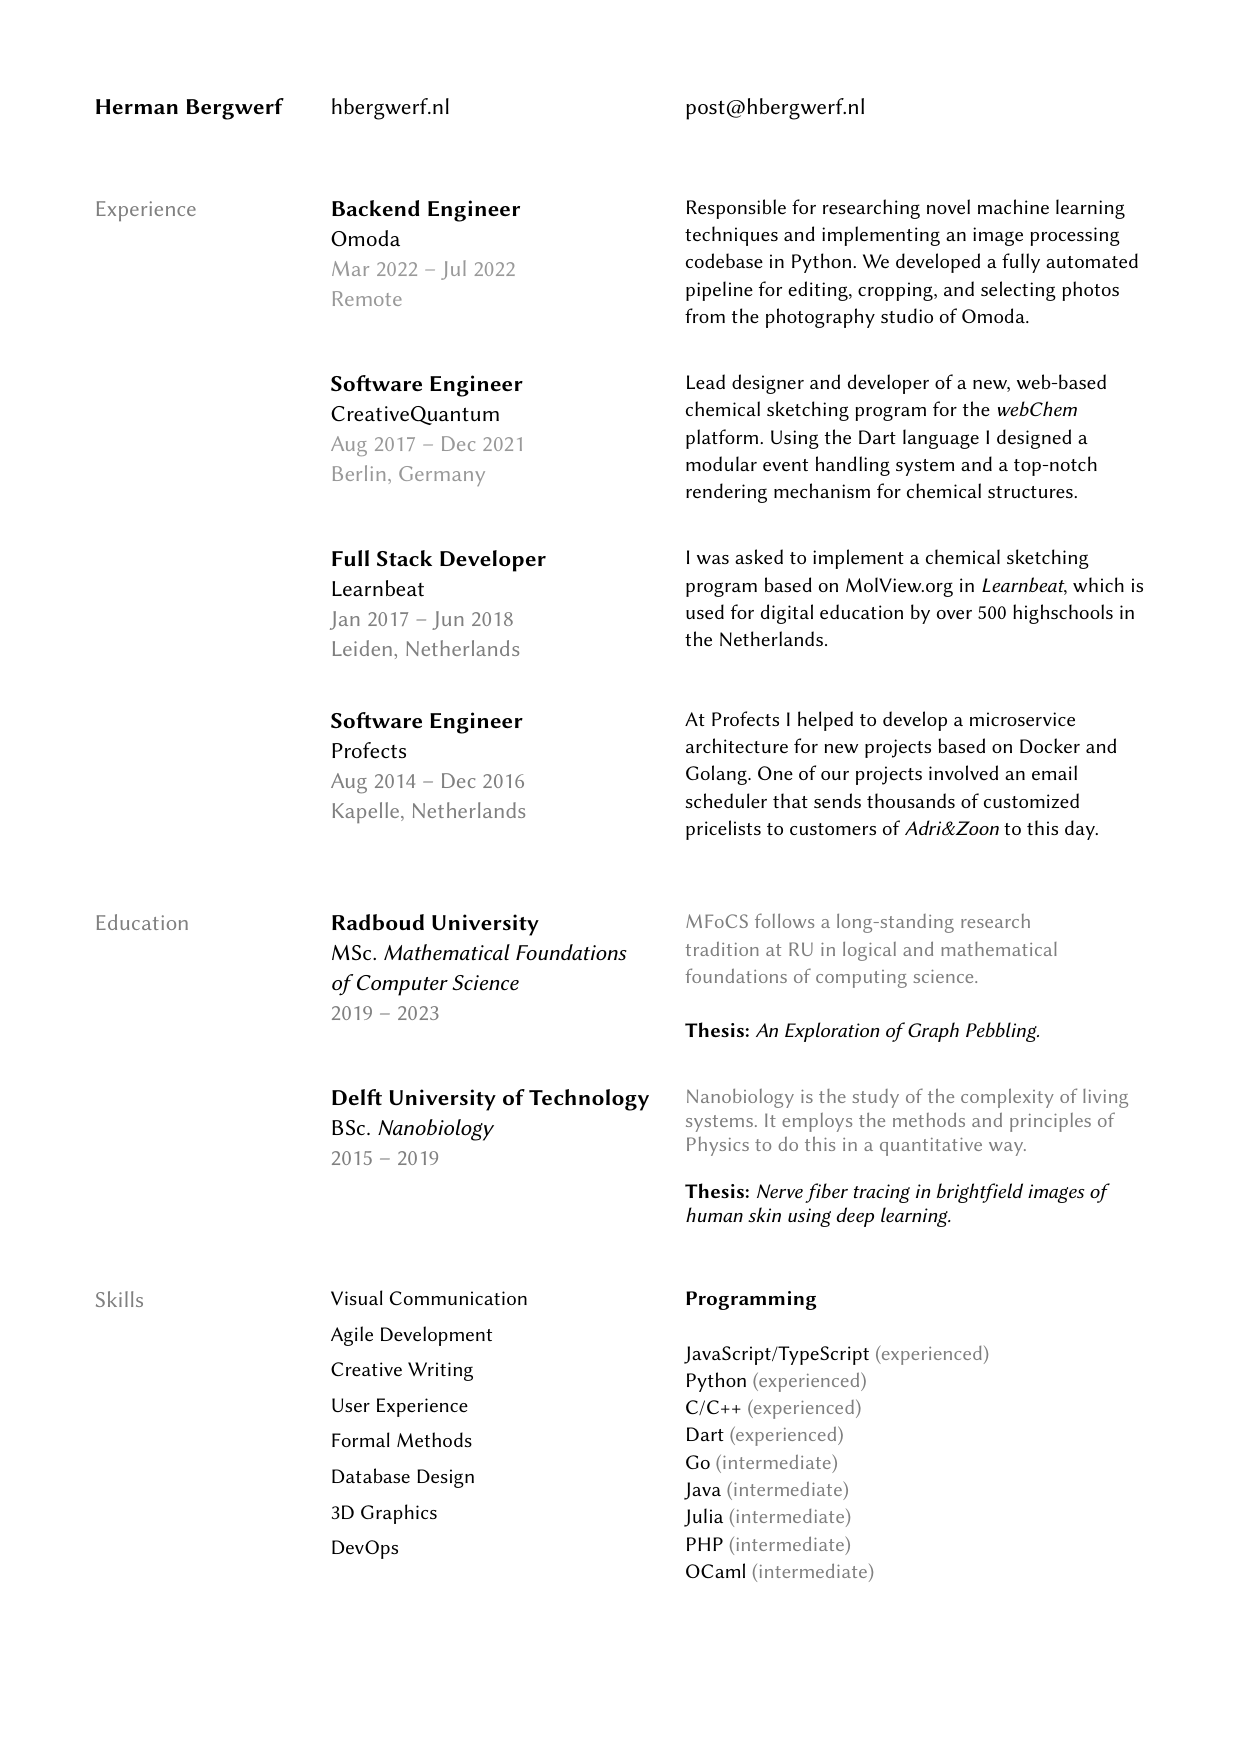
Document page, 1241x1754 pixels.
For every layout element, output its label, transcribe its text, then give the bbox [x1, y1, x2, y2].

table_cell Full Stack Developer Learnbeat Jan 2017 – Jun 2018 Leiden, Netherlands [325, 540, 679, 702]
table_cell [89, 365, 324, 540]
table_cell At Profects I helped to develop a microservice architecture for new projects based on Docker and Golang. One of our projects involved an email scheduler that sends thousands of customized pricelists to customers of Adri&Zoon to this day. [679, 702, 1152, 904]
table_cell Responsible for researching novel machine learning techniques and implementing an image processing codebase in Python. We developed a fully automated pipeline for editing, cropping, and selecting photos from the photography studio of Omoda. [679, 190, 1152, 365]
table_cell Lead designer and developer of a new, web-based chemical sketching program for the webChem platform. Using the Dart language I designed a modular event handling system and a top-notch rendering mechanism for chemical structures. [679, 365, 1152, 540]
table_cell Education [89, 904, 324, 1079]
table_cell MFoCS follows a long-standing research tradition at RU in logical and mathematical foundations of computing science. Thesis: An Exploration of Graph Pebbling. [679, 904, 1152, 1079]
table_cell [89, 1080, 324, 1281]
table_cell [89, 540, 324, 702]
table_cell Software Engineer Profects Aug 2014 – Dec 2016 Kapelle, Netherlands [325, 702, 679, 904]
table_header Herman Bergwerf [89, 89, 324, 190]
table_cell I was asked to implement a chemical sketching program based on MolView.org in Learnbeat, which is used for digital education by over 500 highschools in the Netherlands. [679, 540, 1152, 702]
table_cell Experience [89, 190, 324, 365]
table_header post@hbergwerf.nl [679, 89, 1152, 190]
table_cell Software Engineer CreativeQuantum Aug 2017 – Dec 2021 Berlin, Germany [325, 365, 679, 540]
table_cell [89, 702, 324, 904]
table_header hbergwerf.nl [325, 89, 679, 190]
table_cell Delft University of Technology BSc. Nanobiology 2015 – 2019 [325, 1080, 679, 1281]
table_cell Nanobiology is the study of the complexity of living systems. It employs the methods and principles of Physics to do this in a quantitative way. Thesis: Nerve fiber tracing in brightfield images of human skin using deep learning. [679, 1080, 1152, 1281]
table_cell Programming JavaScript/TypeScript (experienced) Python (experienced) C/C++ (experienced) Dart (experienced) Go (intermediate) Java (intermediate) Julia (intermediate) PHP (intermediate) OCaml (intermediate) [679, 1281, 1152, 1593]
table_cell Radboud University MSc. Mathematical Foundations of Computer Science 2019 – 2023 [325, 904, 679, 1079]
table_cell Skills [89, 1281, 324, 1593]
table_cell Visual Communication Agile Development Creative Writing User Experience Formal Methods Database Design 3D Graphics DevOps [325, 1281, 679, 1593]
table_cell Backend Engineer Omoda Mar 2022 – Jul 2022 Remote [325, 190, 679, 365]
